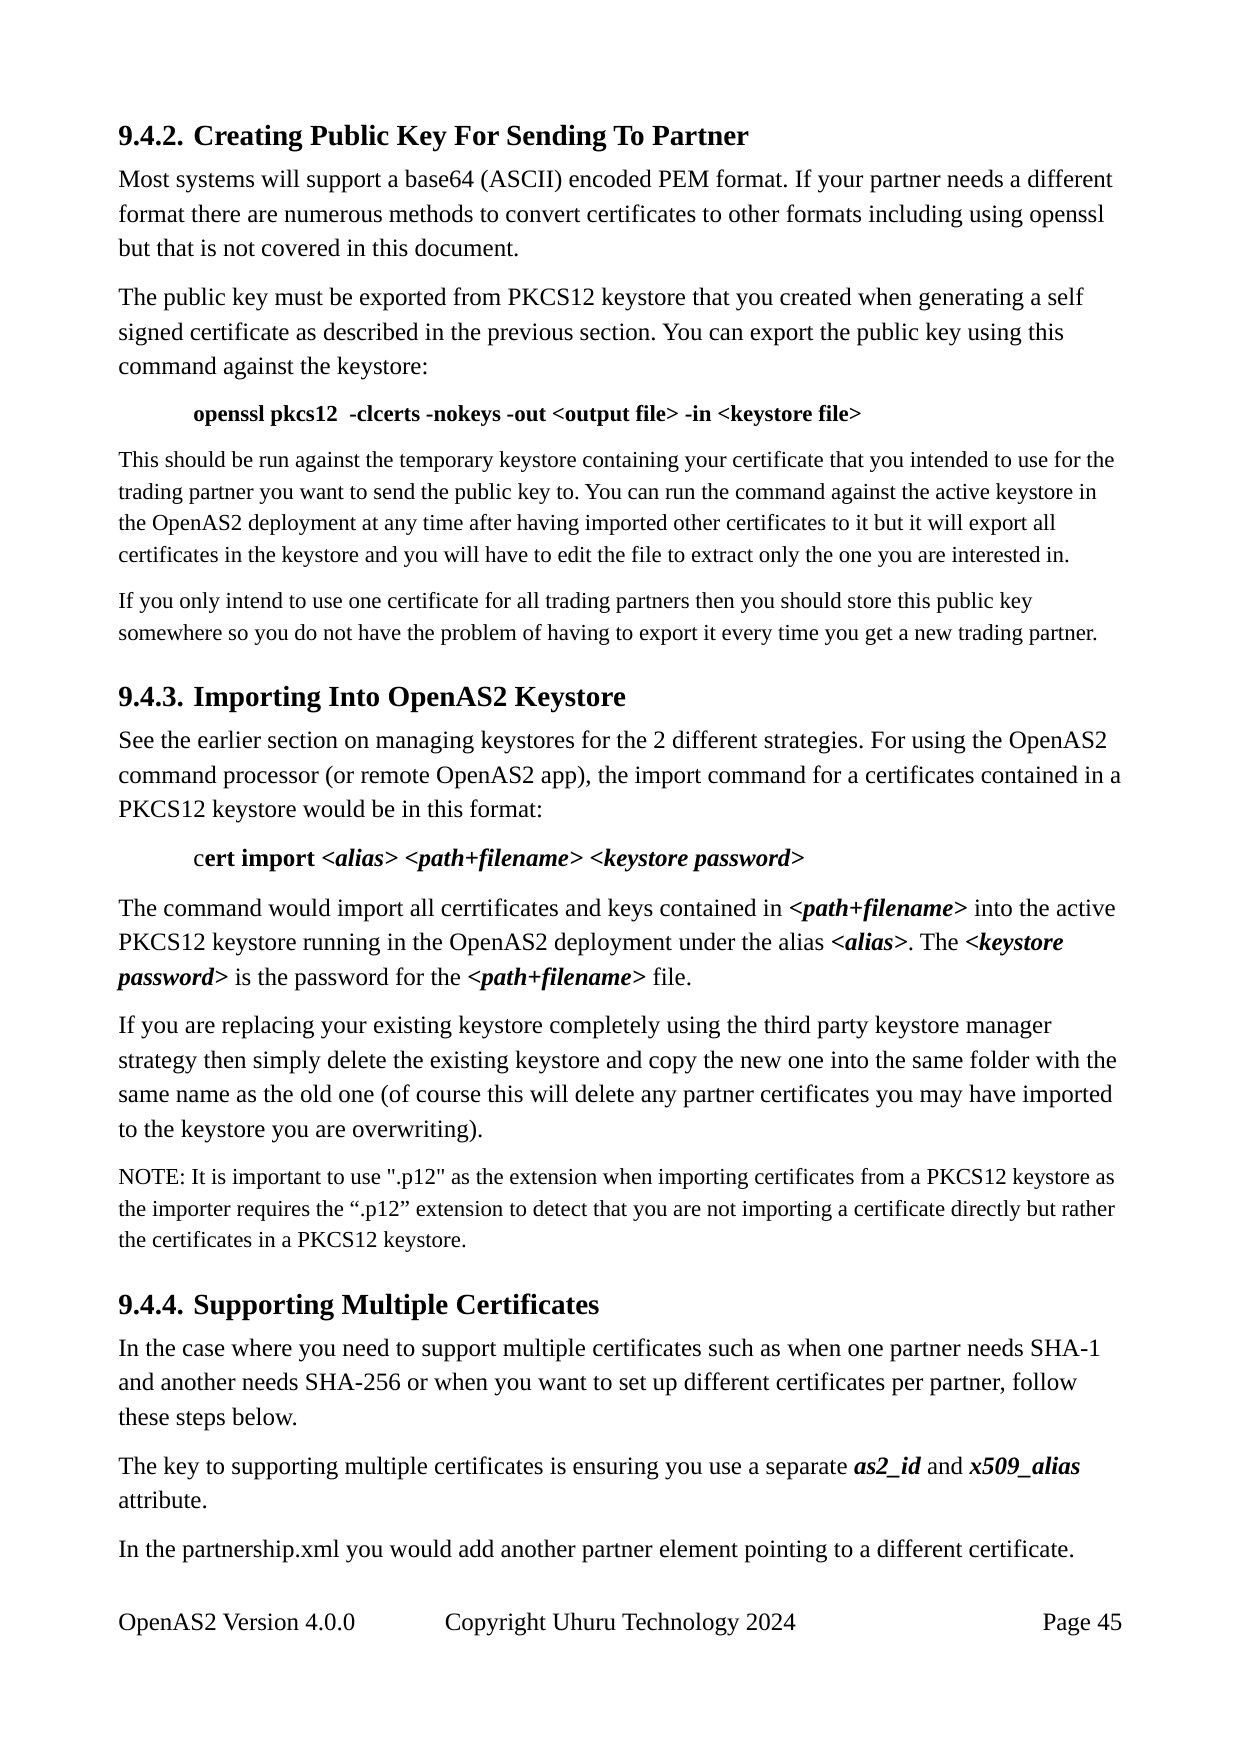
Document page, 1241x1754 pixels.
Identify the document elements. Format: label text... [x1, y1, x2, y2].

text In the partnership.xml you would add another partner element pointing to a different certificate. [118, 1534, 1122, 1563]
subtitle Creating Public Key For Sending To Partner [118, 118, 1122, 152]
text The public key must be exported from PKCS12 keystore that you created when generating a self signed certificate as described in the previous section. You can export the public key using this command against the keystore: [118, 282, 1122, 380]
text See the earlier section on managing keystores for the 2 different strategies. For using the OpenAS2 command processor (or remote OpenAS2 app), the import command for a certificates contained in a PKCS12 keystore would be in this format: [118, 726, 1122, 823]
subtitle Supporting Multiple Certificates [118, 1287, 1122, 1321]
text The key to supporting multiple certificates is ensuring you use a separate as2_id and x509_alias attribute. [118, 1451, 1122, 1514]
text The command would import all cerrtificates and keys contained in <path+filename> into the active PKCS12 keystore running in the OpenAS2 deployment under the alias <alias>. The <keystore password> is the password for the <path+filename> file. [118, 893, 1122, 990]
text Most systems will support a base64 (ASCII) encoded PEM format. If your partner needs a different format there are numerous methods to convert certificates to other formats including using openssl but that is not covered in this document. [118, 164, 1122, 262]
text In the case where you need to support multiple certificates such as when one partner needs SHA-1 and another needs SHA-256 or when you want to set up different certificates per partner, follow these steps below. [118, 1333, 1122, 1431]
text If you only intend to use one certificate for all trading partners then you should store this public key somewhere so you do not have the problem of having to export it every time you get a new trading partner. [118, 587, 1122, 645]
text This should be run against the temporary keystore containing your certificate that you intended to use for the trading partner you want to send the public key to. You can run the command against the active keystore in the OpenAS2 deployment at any time after having imported other certificates to it but it will export all certificates in the keystore and you will have to edit the file to extract only the one you are interested in. [118, 446, 1122, 567]
text NOTE: It is important to use ".p12" as the extension when importing certificates from a PKCS12 keystore as the importer requires the “.p12” extension to detect that you are not importing a certificate directly but rather the certificates in a PKCS12 keystore. [118, 1163, 1122, 1253]
subtitle Importing Into OpenAS2 Keystore [118, 679, 1122, 713]
text cert import <alias> <path+filename> <keystore password> [193, 843, 1122, 872]
text If you are replacing your existing keystore completely using the third party keystore manager strategy then simply delete the existing keystore and copy the new one into the same folder with the same name as the old one (of course this will delete any partner certificates you may have imported to the keystore you are overwriting). [118, 1011, 1122, 1143]
text openssl pkcs12 -clcerts -nokeys -out <output file> -in <keystore file> [193, 400, 1122, 427]
